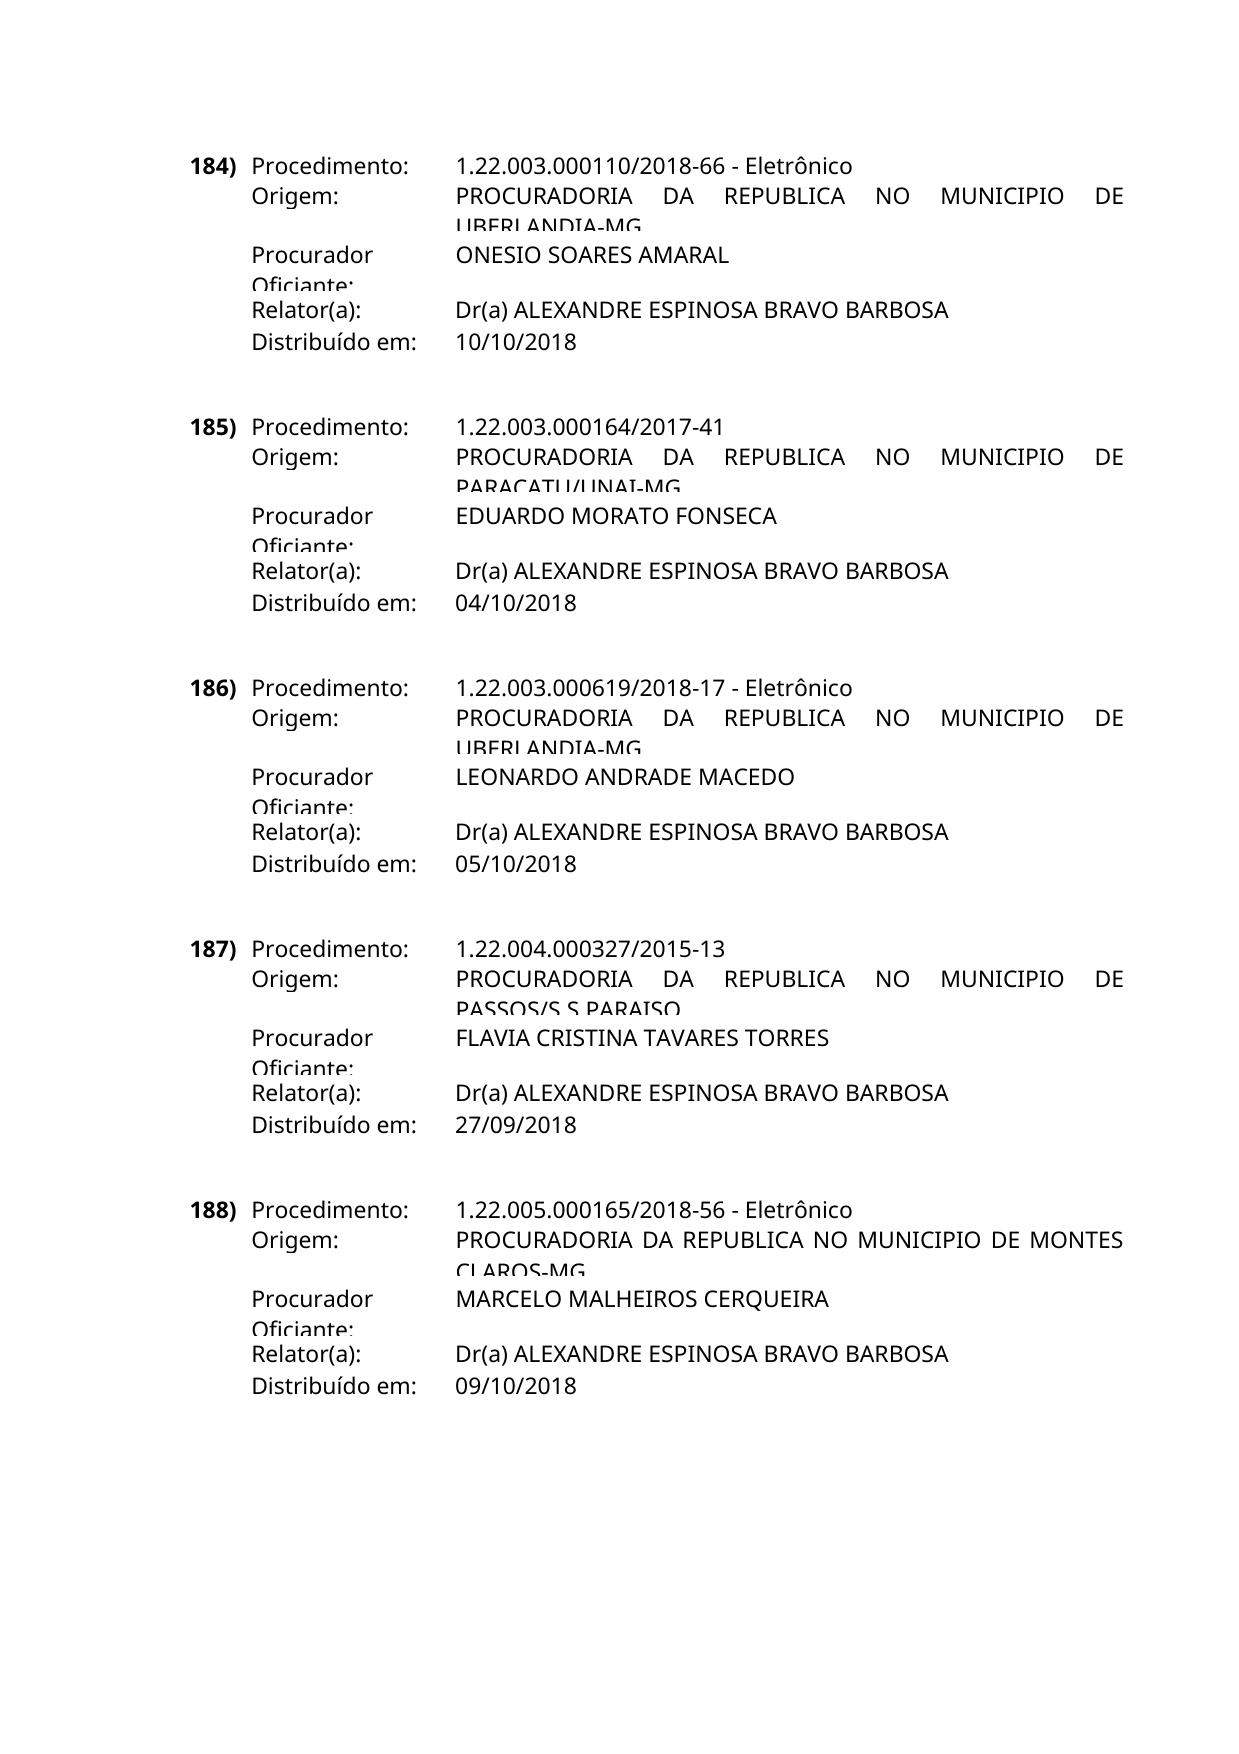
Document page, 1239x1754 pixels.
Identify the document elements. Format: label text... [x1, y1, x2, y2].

table_cell [1125, 294, 1239, 324]
table_cell [189, 231, 251, 238]
table_cell [1125, 231, 1239, 238]
table_header Relator(a): [251, 1077, 455, 1106]
table_cell 1.22.003.000619/2018-17 - Eletrônico [455, 672, 1124, 701]
table_cell EDUARDO MORATO FONSECA [455, 500, 1124, 551]
table_cell [189, 617, 251, 672]
table_cell ONESIO SOARES AMARAL [455, 239, 1124, 289]
table_cell [0, 848, 189, 878]
table_cell [1125, 1283, 1239, 1334]
table_cell [1125, 1275, 1239, 1283]
table_cell [0, 1224, 189, 1253]
table_cell [189, 1022, 251, 1073]
table_cell [1125, 1253, 1239, 1275]
table_cell [189, 326, 251, 356]
table_cell [0, 150, 189, 178]
table_cell [0, 1014, 189, 1022]
table_cell [251, 1014, 455, 1022]
table_cell Procurador Oficiante: [251, 239, 455, 291]
table_cell [0, 1338, 189, 1368]
table_cell [1125, 555, 1239, 585]
table_header [189, 0, 251, 150]
table_cell [0, 878, 189, 933]
table_cell [455, 356, 1124, 411]
table_cell [251, 470, 455, 492]
table_cell [0, 1275, 189, 1283]
table_cell [1125, 933, 1239, 962]
table_cell [455, 1139, 1124, 1194]
table_cell [189, 1077, 251, 1107]
table_cell Origem: [251, 1224, 455, 1253]
table_cell Procedimento: [251, 150, 455, 178]
table_cell [0, 672, 189, 701]
table_cell [1125, 1022, 1239, 1073]
table_cell [1125, 470, 1239, 492]
table_cell [0, 326, 189, 356]
table_cell 1.22.005.000165/2018-56 - Eletrônico [455, 1194, 1124, 1223]
table_cell [189, 1283, 251, 1334]
table_cell [0, 411, 189, 439]
table_cell [0, 587, 189, 617]
table_cell [1125, 963, 1239, 992]
table_header Distribuído em: [251, 326, 455, 354]
table_cell 1.22.004.000327/2015-13 [455, 933, 1124, 962]
table_cell [251, 992, 455, 1014]
table_cell Origem: [251, 963, 455, 992]
table_cell [189, 992, 251, 1014]
table_cell [455, 1014, 1124, 1022]
table_header Distribuído em: [251, 587, 455, 615]
table_header Relator(a): [251, 1338, 455, 1367]
table_cell [1125, 617, 1239, 672]
table_cell [1125, 492, 1239, 499]
table_cell [0, 731, 189, 753]
table_cell Procurador Oficiante: [251, 1283, 455, 1335]
table_cell PROCURADORIA DA REPUBLICA NO MUNICIPIO DE PARACATU/UNAI-MG [455, 441, 1124, 492]
table_header Dr(a) ALEXANDRE ESPINOSA BRAVO BARBOSA [455, 1077, 1122, 1106]
table_header Dr(a) ALEXANDRE ESPINOSA BRAVO BARBOSA [455, 1338, 1122, 1367]
table_cell [1125, 239, 1239, 289]
table_cell [455, 617, 1124, 672]
table_cell [0, 1370, 189, 1400]
table_cell [0, 492, 189, 499]
table_cell [0, 1077, 189, 1107]
table_cell [189, 816, 251, 846]
table_cell [1125, 672, 1239, 701]
table_cell Procurador Oficiante: [251, 761, 455, 813]
table_cell [1125, 1194, 1239, 1223]
table_cell [0, 180, 189, 208]
table_cell [251, 209, 455, 231]
table_cell [0, 555, 189, 585]
table_cell [1125, 441, 1239, 469]
table_cell [251, 231, 455, 238]
table_cell 187) [189, 933, 251, 962]
table_header Dr(a) ALEXANDRE ESPINOSA BRAVO BARBOSA [455, 816, 1122, 845]
table_header Dr(a) ALEXANDRE ESPINOSA BRAVO BARBOSA [455, 555, 1122, 584]
table_header [1125, 0, 1239, 150]
table_cell [0, 441, 189, 469]
table_cell [455, 753, 1124, 761]
table_cell [251, 878, 455, 933]
table_cell [1125, 731, 1239, 753]
table_cell Procedimento: [251, 1194, 455, 1223]
table_cell [455, 1275, 1124, 1283]
table_cell [251, 492, 455, 499]
table_cell [1125, 992, 1239, 1014]
table_header [0, 0, 189, 150]
table_cell [251, 1253, 455, 1275]
table_cell [0, 702, 189, 731]
table_cell [189, 1338, 251, 1368]
table_cell [0, 500, 189, 551]
table_cell MARCELO MALHEIROS CERQUEIRA [455, 1283, 1124, 1334]
table_cell [1125, 1014, 1239, 1022]
table_cell [0, 209, 189, 231]
table_cell PROCURADORIA DA REPUBLICA NO MUNICIPIO DE PASSOS/S.S.PARAISO [455, 963, 1124, 1014]
table_cell [0, 1109, 189, 1139]
table_cell [189, 1109, 251, 1139]
table_header 10/10/2018 [455, 326, 1122, 354]
table_cell [189, 470, 251, 492]
table_cell PROCURADORIA DA REPUBLICA NO MUNICIPIO DE MONTES CLAROS-MG [455, 1224, 1124, 1275]
table_cell LEONARDO ANDRADE MACEDO [455, 761, 1124, 812]
table_cell [189, 180, 251, 208]
table_header Relator(a): [251, 294, 455, 323]
table_cell Procurador Oficiante: [251, 1022, 455, 1074]
table_cell Procedimento: [251, 933, 455, 962]
table_header Distribuído em: [251, 1370, 455, 1398]
table_cell [1125, 356, 1239, 411]
table_cell [0, 816, 189, 846]
table_cell [251, 1275, 455, 1283]
table_cell [1125, 1370, 1239, 1400]
table_cell [189, 753, 251, 761]
table_header Relator(a): [251, 555, 455, 584]
table_cell [0, 470, 189, 492]
table_cell [1125, 761, 1239, 812]
table_cell [189, 702, 251, 731]
table_cell [0, 617, 189, 672]
table_cell [0, 239, 189, 289]
table_cell [189, 441, 251, 469]
table_cell [1125, 500, 1239, 551]
table_cell [0, 1283, 189, 1334]
table_cell [189, 1224, 251, 1253]
table_cell 186) [189, 672, 251, 701]
table_cell [0, 933, 189, 962]
table_cell Origem: [251, 180, 455, 208]
table_cell [1125, 753, 1239, 761]
table_cell [455, 231, 1124, 238]
table_cell [189, 239, 251, 289]
table_cell [189, 1275, 251, 1283]
table_cell [189, 492, 251, 499]
table_cell [251, 356, 455, 411]
table_header Relator(a): [251, 816, 455, 845]
table_cell [1125, 1139, 1239, 1194]
table_cell 1.22.003.000110/2018-66 - Eletrônico [455, 150, 1124, 178]
table_cell Procedimento: [251, 672, 455, 701]
table_cell [1125, 878, 1239, 933]
table_cell [0, 231, 189, 238]
table_cell FLAVIA CRISTINA TAVARES TORRES [455, 1022, 1124, 1073]
table_header [251, 0, 455, 150]
table_cell [0, 753, 189, 761]
table_cell [1125, 411, 1239, 439]
table_cell [251, 1139, 455, 1194]
table_cell [455, 878, 1124, 933]
table_cell Procedimento: [251, 411, 455, 439]
table_header 09/10/2018 [455, 1370, 1122, 1398]
table_cell [0, 761, 189, 812]
table_cell [1125, 326, 1239, 356]
table_cell [1125, 180, 1239, 208]
table_cell PROCURADORIA DA REPUBLICA NO MUNICIPIO DE UBERLANDIA-MG [455, 702, 1124, 753]
table_cell [189, 555, 251, 585]
table_cell [189, 848, 251, 878]
table_cell [251, 753, 455, 761]
table_cell 188) [189, 1194, 251, 1223]
table_cell [1125, 702, 1239, 731]
table_cell [1125, 1109, 1239, 1139]
table_cell [1125, 1224, 1239, 1253]
table_cell PROCURADORIA DA REPUBLICA NO MUNICIPIO DE UBERLANDIA-MG [455, 180, 1124, 231]
table_cell [189, 963, 251, 992]
table_cell [1125, 209, 1239, 231]
table_cell [1125, 1338, 1239, 1368]
table_cell [0, 1022, 189, 1073]
table_cell [1125, 816, 1239, 846]
table_header 27/09/2018 [455, 1109, 1122, 1137]
table_cell [0, 1194, 189, 1223]
table_cell [0, 1253, 189, 1275]
table_cell [0, 1139, 189, 1194]
table_cell [189, 878, 251, 933]
table_cell [189, 500, 251, 551]
table_cell Origem: [251, 702, 455, 731]
table_cell 185) [189, 411, 251, 439]
table_cell [0, 356, 189, 411]
table_cell [189, 1014, 251, 1022]
table_cell [1125, 1077, 1239, 1107]
table_cell [189, 1139, 251, 1194]
table_header [455, 0, 1124, 150]
table_cell [189, 356, 251, 411]
table_header Dr(a) ALEXANDRE ESPINOSA BRAVO BARBOSA [455, 294, 1122, 323]
table_cell [0, 963, 189, 992]
table_cell 184) [189, 150, 251, 178]
table_cell [455, 492, 1124, 499]
table_cell [0, 294, 189, 324]
table_cell [189, 1253, 251, 1275]
table_cell Procurador Oficiante: [251, 500, 455, 552]
table_cell [251, 731, 455, 753]
table_cell [1125, 587, 1239, 617]
table_cell [189, 761, 251, 812]
table_cell [189, 587, 251, 617]
table_cell [189, 731, 251, 753]
table_cell [189, 1370, 251, 1400]
table_cell 1.22.003.000164/2017-41 [455, 411, 1124, 439]
table_header Distribuído em: [251, 1109, 455, 1137]
table_header 05/10/2018 [455, 848, 1122, 876]
table_header 04/10/2018 [455, 587, 1122, 615]
table_cell [0, 992, 189, 1014]
table_cell [251, 617, 455, 672]
table_cell [189, 209, 251, 231]
table_cell [1125, 150, 1239, 178]
table_cell Origem: [251, 441, 455, 469]
table_header Distribuído em: [251, 848, 455, 876]
table_cell [189, 294, 251, 324]
table_cell [1125, 848, 1239, 878]
